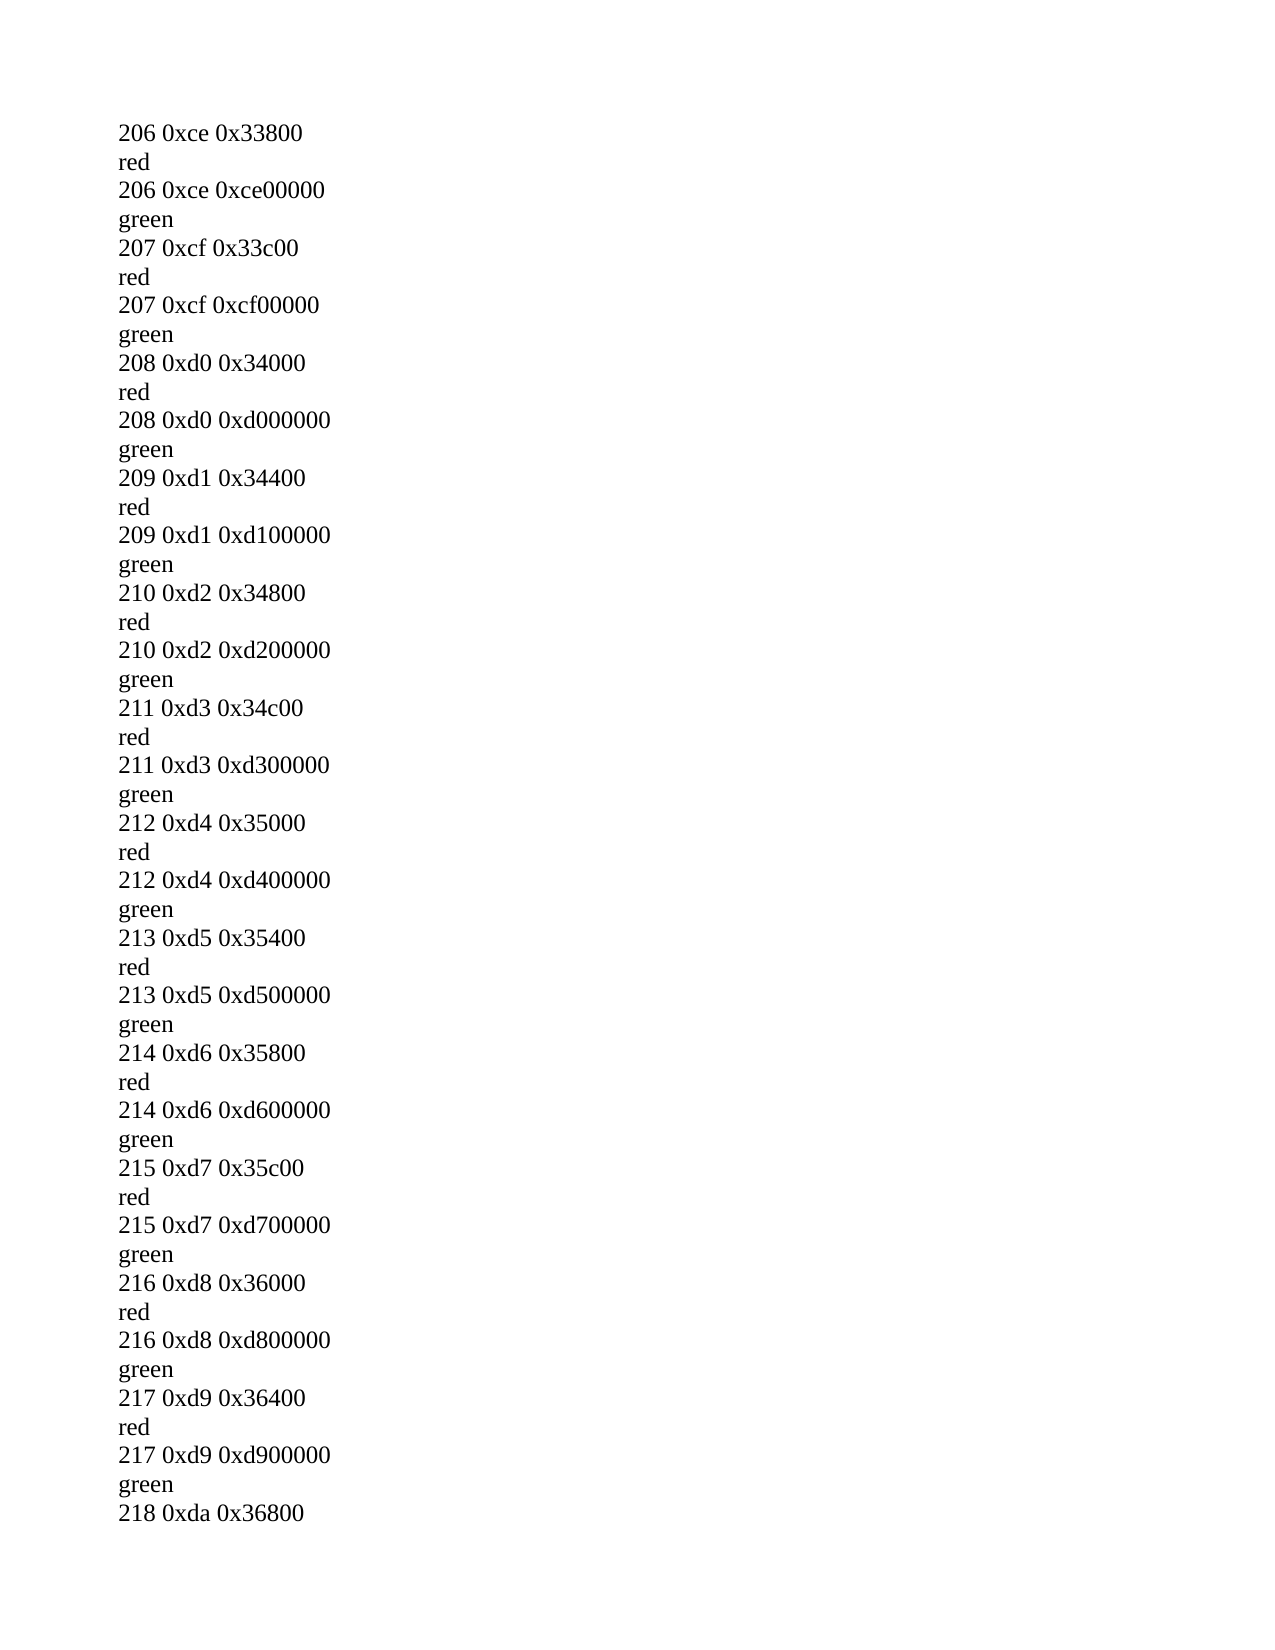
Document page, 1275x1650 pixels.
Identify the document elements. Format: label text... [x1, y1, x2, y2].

text red [118, 1182, 1157, 1211]
text 211 0xd3 0x34c00 [118, 693, 1157, 722]
text red [118, 147, 1157, 176]
text green [118, 204, 1157, 233]
text 207 0xcf 0xcf00000 [118, 291, 1157, 319]
text 218 0xda 0x36800 [118, 1498, 1157, 1527]
text red [118, 722, 1157, 751]
text 210 0xd2 0x34800 [118, 578, 1157, 607]
text 211 0xd3 0xd300000 [118, 751, 1157, 779]
text 217 0xd9 0xd900000 [118, 1441, 1157, 1469]
text 206 0xce 0xce00000 [118, 176, 1157, 204]
text green [118, 1354, 1157, 1383]
text green [118, 894, 1157, 923]
text green [118, 779, 1157, 808]
text 215 0xd7 0xd700000 [118, 1211, 1157, 1239]
text green [118, 434, 1157, 463]
text green [118, 549, 1157, 578]
text 213 0xd5 0xd500000 [118, 981, 1157, 1009]
text red [118, 262, 1157, 291]
text red [118, 1297, 1157, 1326]
text green [118, 1239, 1157, 1268]
text 217 0xd9 0x36400 [118, 1383, 1157, 1412]
text 206 0xce 0x33800 [118, 118, 1157, 147]
text green [118, 1469, 1157, 1498]
text 208 0xd0 0x34000 [118, 348, 1157, 377]
text 216 0xd8 0x36000 [118, 1268, 1157, 1297]
text 213 0xd5 0x35400 [118, 923, 1157, 952]
text red [118, 1412, 1157, 1441]
text 212 0xd4 0xd400000 [118, 866, 1157, 894]
text 210 0xd2 0xd200000 [118, 636, 1157, 664]
text red [118, 607, 1157, 636]
text 212 0xd4 0x35000 [118, 808, 1157, 837]
text 207 0xcf 0x33c00 [118, 233, 1157, 262]
text red [118, 837, 1157, 866]
text red [118, 492, 1157, 521]
text 208 0xd0 0xd000000 [118, 406, 1157, 434]
text 214 0xd6 0xd600000 [118, 1096, 1157, 1124]
text 215 0xd7 0x35c00 [118, 1153, 1157, 1182]
text 216 0xd8 0xd800000 [118, 1326, 1157, 1354]
text 214 0xd6 0x35800 [118, 1038, 1157, 1067]
text 209 0xd1 0xd100000 [118, 521, 1157, 549]
text green [118, 319, 1157, 348]
text red [118, 1067, 1157, 1096]
text green [118, 1124, 1157, 1153]
text green [118, 664, 1157, 693]
text red [118, 377, 1157, 406]
text 209 0xd1 0x34400 [118, 463, 1157, 492]
text red [118, 952, 1157, 981]
text green [118, 1009, 1157, 1038]
